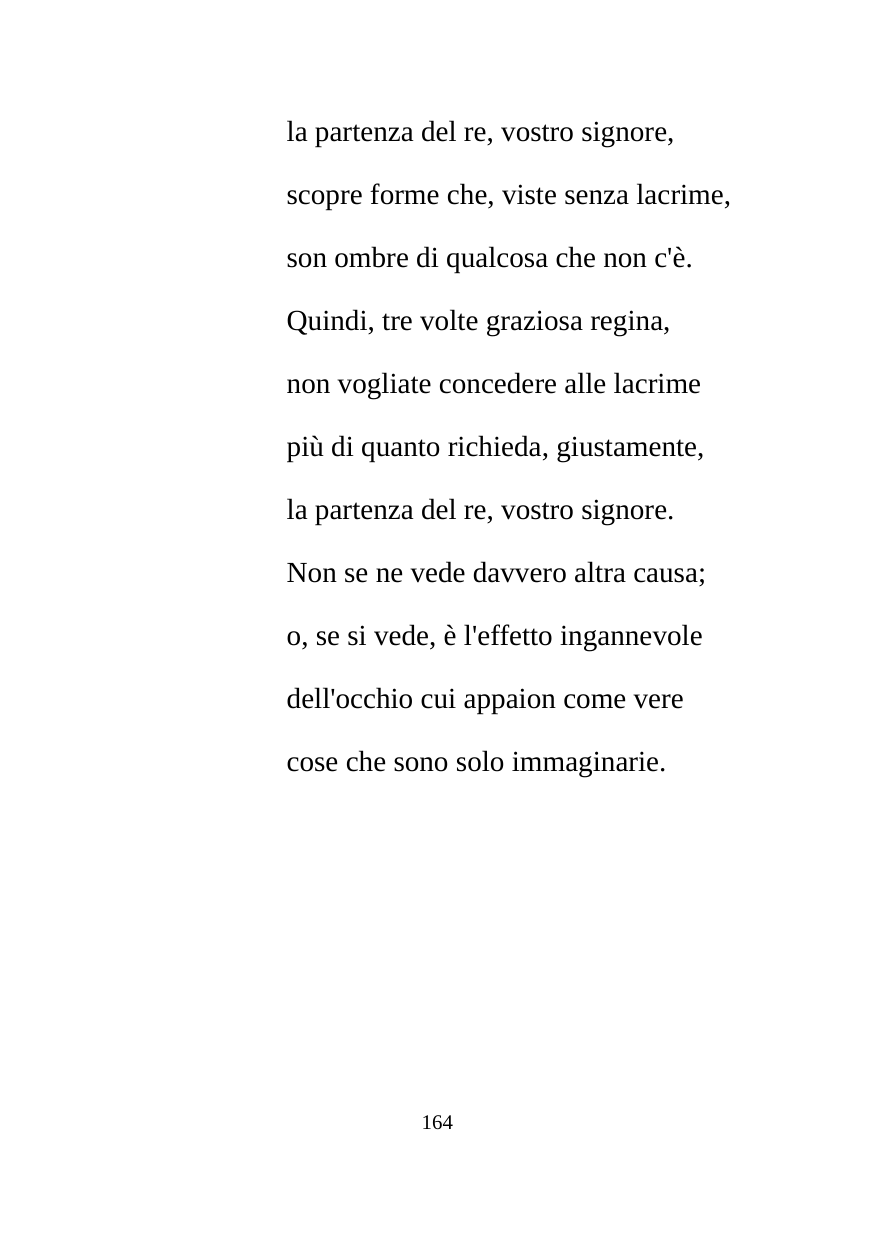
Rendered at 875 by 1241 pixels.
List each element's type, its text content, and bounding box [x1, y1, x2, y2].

table_cell [106, 106, 279, 878]
table_cell la partenza del re, vostro signore, scopre forme che, viste senza lacrime, son ombre di qualcosa che non c'è. Quindi, tre volte graziosa regina, non vogliate concedere alle lacrime più di quanto richieda, giustamente, la partenza del re, vostro signore. Non se ne vede davvero altra causa; o, se si vede, è l'effetto ingannevole dell'occhio cui appaion come vere cose che sono solo immaginarie. [279, 106, 768, 878]
